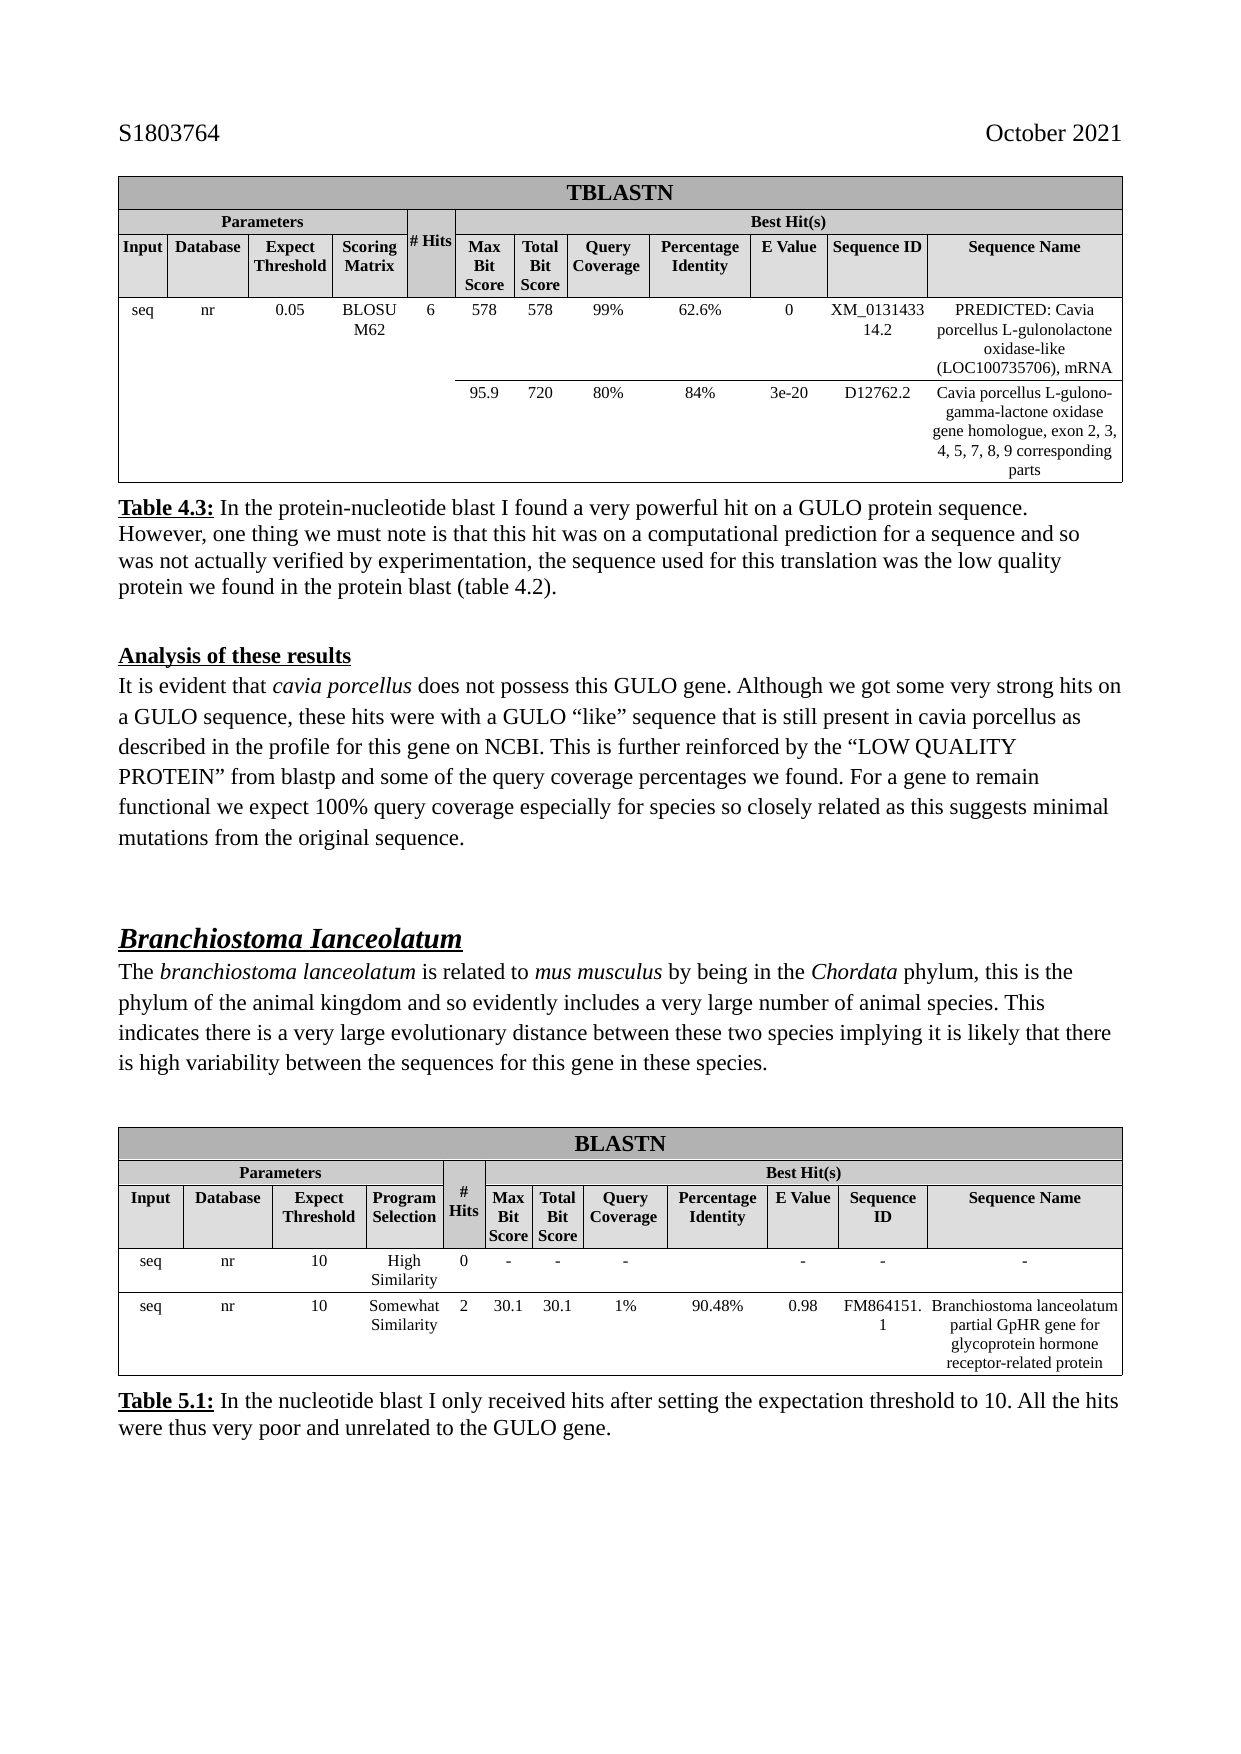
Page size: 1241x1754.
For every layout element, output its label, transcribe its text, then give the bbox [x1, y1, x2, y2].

table_cell High Similarity [366, 1249, 443, 1292]
table_cell - [838, 1249, 927, 1292]
table_cell - [485, 1249, 532, 1292]
table_cell - [583, 1249, 667, 1292]
table_cell Query Coverage [584, 1186, 667, 1248]
table_cell 30.1 [485, 1293, 532, 1375]
table_cell Sequence ID [828, 235, 927, 297]
table_cell 0 [750, 298, 827, 380]
table_cell Parameters [119, 1161, 443, 1184]
table_cell nr [183, 1293, 272, 1375]
text Table 4.3: In the protein-nucleotide blast I found a very powerful hit on a GULO protein sequence. However, one thing we must note is that this hit was on a computational prediction for a sequence and so was not actually verified by experimentation, the sequence used for this translation was the low quality protein we found in the protein blast (table 4.2). [118, 494, 1122, 599]
table_cell PREDICTED: Cavia porcellus L-gulonolactone oxidase-like (LOC100735706), mRNA [927, 298, 1122, 380]
table_cell Best Hit(s) [486, 1161, 1122, 1184]
table_cell 95.9 [455, 381, 514, 482]
table_cell Database [184, 1186, 272, 1248]
table_cell 1% [583, 1293, 667, 1375]
table_cell - [927, 1249, 1122, 1292]
table_cell [668, 1249, 767, 1292]
table_cell Sequence Name [928, 1186, 1122, 1248]
table_cell E Value [751, 235, 827, 297]
table_cell seq [119, 1249, 183, 1292]
table_cell 10 [272, 1249, 366, 1292]
table_cell Expect Threshold [273, 1186, 366, 1248]
table_cell Sequence ID [839, 1186, 927, 1248]
table_cell Percentage Identity [668, 1186, 767, 1248]
table_cell 0 [443, 1249, 485, 1292]
table_cell Input [119, 235, 167, 297]
table_cell nr [167, 298, 248, 482]
table_cell Best Hit(s) [456, 210, 1122, 234]
table_header TBLASTN [119, 177, 1122, 209]
table_cell Expect Threshold [249, 235, 332, 297]
table_cell - [767, 1249, 838, 1292]
table_cell Input [119, 1186, 183, 1248]
table_cell FM864151.1 [838, 1293, 927, 1375]
table_cell Database [168, 235, 248, 297]
table_cell BLOSUM62 [332, 298, 407, 482]
table_cell 578 [514, 298, 567, 380]
table_cell Somewhat Similarity [366, 1293, 443, 1375]
table_cell 80% [567, 381, 649, 482]
table_cell 84% [650, 381, 750, 482]
table_cell 6 [407, 298, 455, 482]
table_cell Scoring Matrix [333, 235, 407, 297]
table_cell Max Bit Score [456, 235, 514, 297]
table_cell D12762.2 [828, 381, 927, 482]
table_cell 90.48% [668, 1293, 767, 1375]
table_cell 62.6% [650, 298, 750, 380]
table_cell seq [119, 298, 167, 482]
table_cell 578 [455, 298, 514, 380]
table_cell 3e-20 [750, 381, 827, 482]
text Analysis of these results It is evident that cavia porcellus does not possess this GULO gene. Although we got some very strong hits on a GULO sequence, these hits were with a GULO “like” sequence that is still present in cavia porcellus as described in the profile for this gene on NCBI. This is further reinforced by the “LOW QUALITY PROTEIN” from blastp and some of the query coverage percentages we found. For a gene to remain functional we expect 100% query coverage especially for species so closely related as this suggests minimal mutations from the original sequence. Branchiostoma Ianceolatum The branchiostoma lanceolatum is related to mus musculus by being in the Chordata phylum, this is the phylum of the animal kingdom and so evidently includes a very large number of animal species. This indicates there is a very large evolutionary distance between these two species implying it is likely that there is high variability between the sequences for this gene in these species. [118, 612, 1122, 1108]
table_cell 99% [567, 298, 649, 380]
table_cell 10 [272, 1293, 366, 1375]
table_header BLASTN [119, 1128, 1122, 1159]
table_cell Total Bit Score [515, 235, 567, 297]
table_cell # Hits [408, 210, 455, 297]
table_cell seq [119, 1293, 183, 1375]
table_cell 0.98 [767, 1293, 838, 1375]
table_cell Branchiostoma lanceolatum partial GpHR gene for glycoprotein hormone receptor-related protein [927, 1293, 1122, 1375]
table_cell Program Selection [367, 1186, 443, 1248]
table_cell 30.1 [532, 1293, 583, 1375]
table_cell 720 [514, 381, 567, 482]
table_cell Max Bit Score [486, 1186, 532, 1248]
table_cell Parameters [119, 210, 407, 234]
table_cell - [532, 1249, 583, 1292]
table_cell Query Coverage [568, 235, 649, 297]
table_cell Sequence Name [928, 235, 1122, 297]
table_cell Cavia porcellus L-gulono-gamma-lactone oxidase gene homologue, exon 2, 3, 4, 5, 7, 8, 9 corresponding parts [927, 381, 1122, 482]
table_cell 2 [443, 1293, 485, 1375]
table_cell XM_013143314.2 [828, 298, 927, 380]
table_cell Percentage Identity [650, 235, 750, 297]
table_cell E Value [768, 1186, 838, 1248]
table_cell 0.05 [248, 298, 332, 482]
table_cell Total Bit Score [533, 1186, 583, 1248]
text Table 5.1: In the nucleotide blast I only received hits after setting the expectation threshold to 10. All the hits were thus very poor and unrelated to the GULO gene. [118, 1387, 1122, 1469]
table_cell # Hits [444, 1161, 485, 1248]
table_cell nr [183, 1249, 272, 1292]
